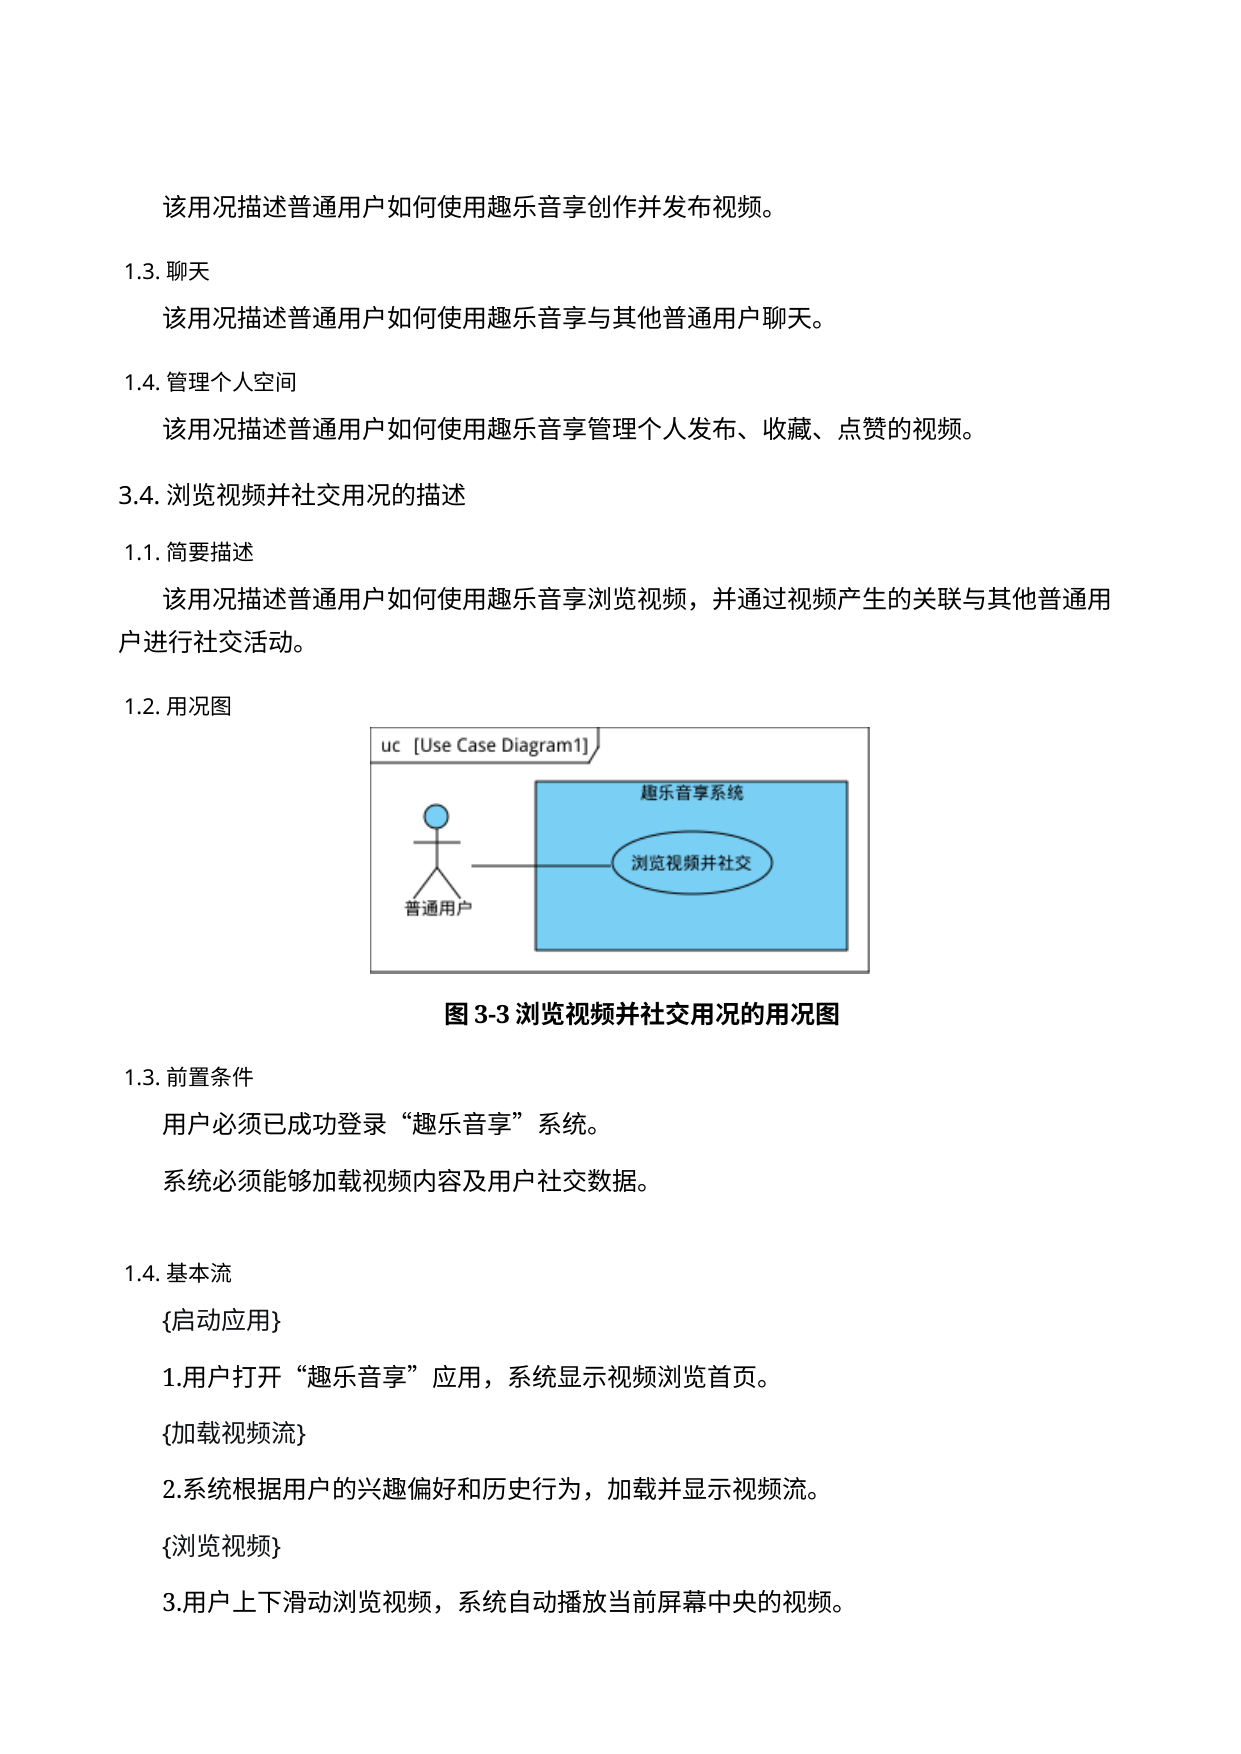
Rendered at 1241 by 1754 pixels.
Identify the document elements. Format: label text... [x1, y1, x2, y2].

picture [370, 727, 870, 974]
text 图3-3浏览视频并社交用况的用况图 [118, 974, 1122, 1030]
text 该用况描述普通用户如何使用趣乐音享管理个人发布、收藏、点赞的视频。 [118, 409, 1122, 445]
text 系统必须能够加载视频内容及用户社交数据。 [118, 1161, 1122, 1197]
text {浏览视频} [118, 1526, 1122, 1562]
text {启动应用} [118, 1301, 1122, 1337]
text 该用况描述普通用户如何使用趣乐音享与其他普通用户聊天。 [118, 298, 1122, 334]
list 用户上下滑动浏览视频，系统自动播放当前屏幕中央的视频。 [118, 1582, 1122, 1619]
list 系统根据用户的兴趣偏好和历史行为，加载并显示视频流。 [118, 1470, 1122, 1506]
subtitle 聊天 [118, 254, 1122, 286]
text 该用况描述普通用户如何使用趣乐音享浏览视频，并通过视频产生的关联与其他普通用户进行社交活动。 [118, 579, 1122, 659]
list 用户打开“趣乐音享”应用，系统显示视频浏览首页。 [118, 1357, 1122, 1393]
subtitle 简要描述 [118, 535, 1122, 567]
subtitle 管理个人空间 [118, 364, 1122, 396]
text {加载视频流} [118, 1413, 1122, 1449]
subtitle 基本流 [118, 1256, 1122, 1288]
subtitle 前置条件 [118, 1060, 1122, 1092]
subtitle 用况图 [118, 689, 1122, 721]
text 用户必须已成功登录“趣乐音享”系统。 [118, 1105, 1122, 1141]
text 该用况描述普通用户如何使用趣乐音享创作并发布视频。 [118, 188, 1122, 224]
subtitle 浏览视频并社交用况的描述 [118, 475, 1122, 511]
